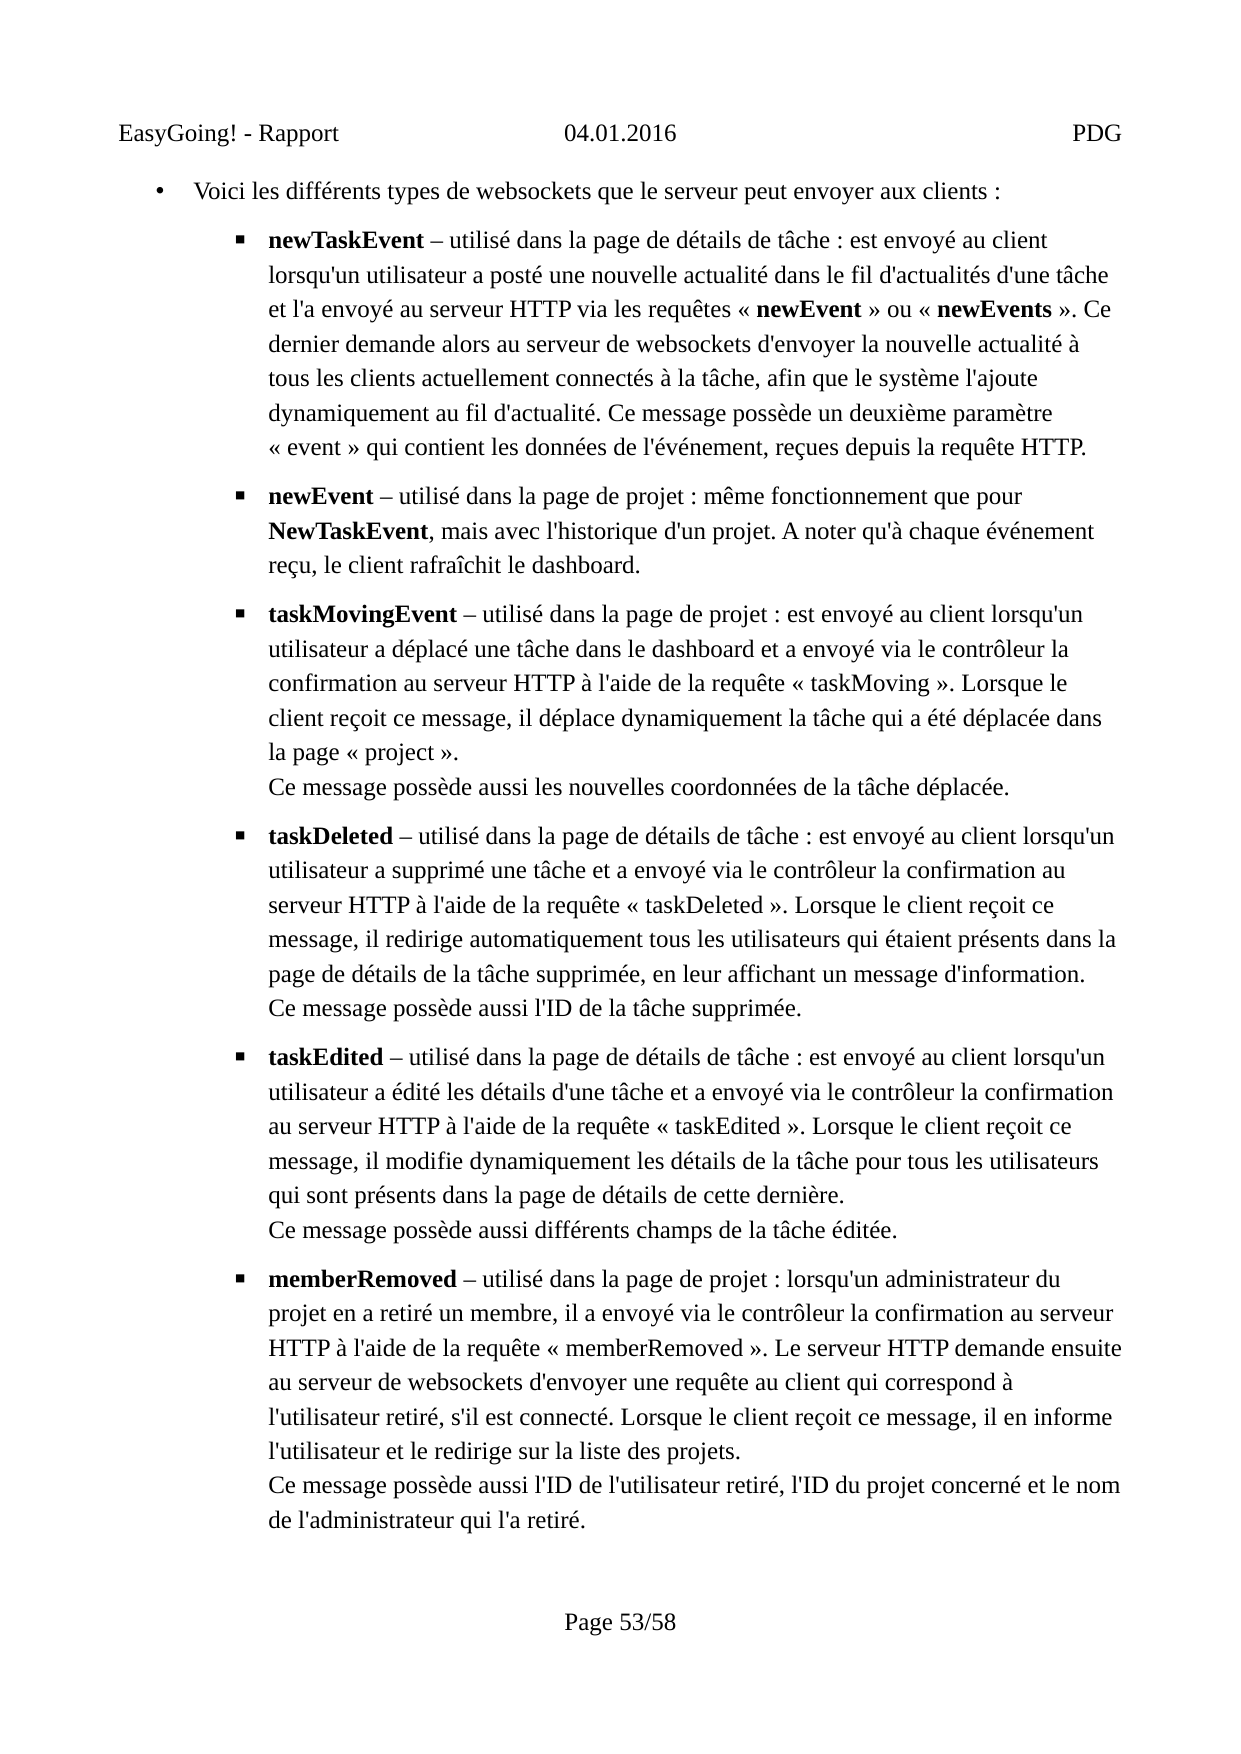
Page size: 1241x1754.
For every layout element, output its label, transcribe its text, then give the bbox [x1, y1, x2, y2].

list taskDeleted – utilisé dans la page de détails de tâche : est envoyé au client lorsqu'un utilisateur a supprimé une tâche et a envoyé via le contrôleur la confirmation au serveur HTTP à l'aide de la requête « taskDeleted ». Lorsque le client reçoit ce message, il redirige automatiquement tous les utilisateurs qui étaient présents dans la page de détails de la tâche supprimée, en leur affichant un message d'information. Ce message possède aussi l'ID de la tâche supprimée. [231, 821, 1122, 1022]
list newEvent – utilisé dans la page de projet : même fonctionnement que pour NewTaskEvent, mais avec l'historique d'un projet. A noter qu'à chaque événement reçu, le client rafraîchit le dashboard. [231, 481, 1122, 579]
list Voici les différents types de websockets que le serveur peut envoyer aux clients : [156, 176, 1122, 205]
list taskEdited – utilisé dans la page de détails de tâche : est envoyé au client lorsqu'un utilisateur a édité les détails d'une tâche et a envoyé via le contrôleur la confirmation au serveur HTTP à l'aide de la requête « taskEdited ». Lorsque le client reçoit ce message, il modifie dynamiquement les détails de la tâche pour tous les utilisateurs qui sont présents dans la page de détails de cette dernière. Ce message possède aussi différents champs de la tâche éditée. [231, 1042, 1122, 1243]
list memberRemoved – utilisé dans la page de projet : lorsqu'un administrateur du projet en a retiré un membre, il a envoyé via le contrôleur la confirmation au serveur HTTP à l'aide de la requête « memberRemoved ». Le serveur HTTP demande ensuite au serveur de websockets d'envoyer une requête au client qui correspond à l'utilisateur retiré, s'il est connecté. Lorsque le client reçoit ce message, il en informe l'utilisateur et le redirige sur la liste des projets. Ce message possède aussi l'ID de l'utilisateur retiré, l'ID du projet concerné et le nom de l'administrateur qui l'a retiré. [231, 1264, 1122, 1534]
list taskMovingEvent – utilisé dans la page de projet : est envoyé au client lorsqu'un utilisateur a déplacé une tâche dans le dashboard et a envoyé via le contrôleur la confirmation au serveur HTTP à l'aide de la requête « taskMoving ». Lorsque le client reçoit ce message, il déplace dynamiquement la tâche qui a été déplacée dans la page « project ». Ce message possède aussi les nouvelles coordonnées de la tâche déplacée. [231, 599, 1122, 801]
list newTaskEvent – utilisé dans la page de détails de tâche : est envoyé au client lorsqu'un utilisateur a posté une nouvelle actualité dans le fil d'actualités d'une tâche et l'a envoyé au serveur HTTP via les requêtes « newEvent » ou « newEvents ». Ce dernier demande alors au serveur de websockets d'envoyer la nouvelle actualité à tous les clients actuellement connectés à la tâche, afin que le système l'ajoute dynamiquement au fil d'actualité. Ce message possède un deuxième paramètre « event » qui contient les données de l'événement, reçues depuis la requête HTTP. [231, 225, 1122, 461]
